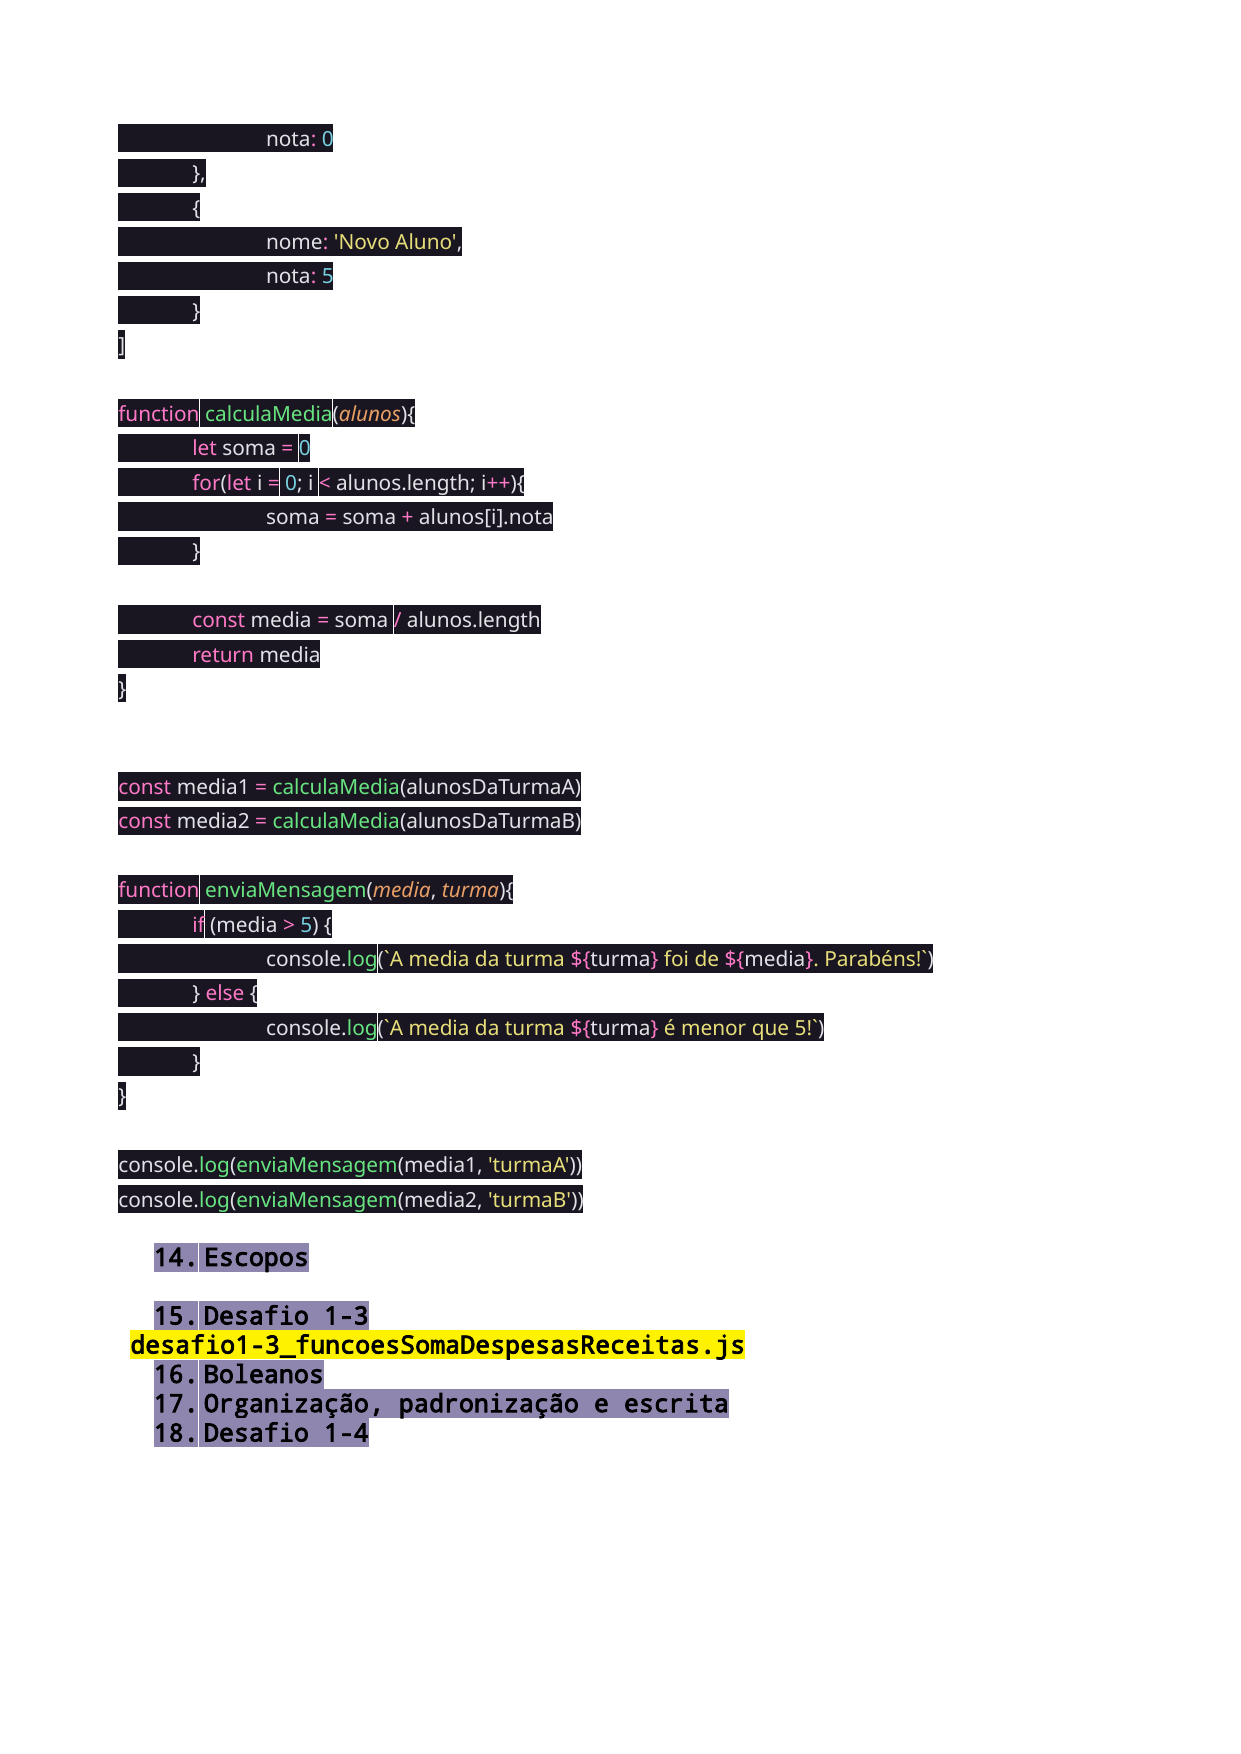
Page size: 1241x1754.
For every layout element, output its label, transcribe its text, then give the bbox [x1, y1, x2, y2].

text } [118, 668, 1122, 702]
text console.log(`A media da turma ${turma} foi de ${media}. Parabéns!`) [118, 938, 1122, 973]
text return media [118, 634, 1122, 668]
list Desafio 1-4 [204, 1418, 1122, 1447]
list Organização, padronização e escrita [204, 1389, 1122, 1418]
text const media2 = calculaMedia(alunosDaTurmaB) [118, 801, 1122, 835]
text const media = soma / alunos.length [118, 599, 1122, 634]
text } [118, 1076, 1122, 1110]
text nota: 0 [118, 118, 1122, 152]
text function calculaMedia(alunos){ [118, 393, 1122, 427]
list [130, 1418, 154, 1447]
text console.log(enviaMensagem(media2, 'turmaB')) [118, 1179, 1122, 1213]
text if (media > 5) { [118, 904, 1122, 938]
list Desafio 1-3 [204, 1301, 1122, 1330]
text console.log(`A media da turma ${turma} é menor que 5!`) [118, 1007, 1122, 1041]
text { [118, 187, 1122, 221]
text ] [118, 324, 1122, 359]
text desafio1-3_funcoesSomaDespesasReceitas.js [130, 1330, 1122, 1359]
list [130, 1301, 154, 1330]
text let soma = 0 [118, 427, 1122, 462]
text } [118, 1041, 1122, 1076]
text const media1 = calculaMedia(alunosDaTurmaA) [118, 766, 1122, 801]
text function enviaMensagem(media, turma){ [118, 869, 1122, 904]
list Escopos [130, 1242, 1122, 1272]
text console.log(enviaMensagem(media1, 'turmaA')) [118, 1144, 1122, 1179]
text for(let i = 0; i < alunos.length; i++){ [118, 462, 1122, 496]
text } else { [118, 973, 1122, 1007]
list Boleanos [130, 1359, 1122, 1389]
text soma = soma + alunos[i].nota [118, 496, 1122, 531]
text } [118, 290, 1122, 324]
text nome: 'Novo Aluno', [118, 221, 1122, 256]
text }, [118, 152, 1122, 187]
text nota: 5 [118, 256, 1122, 290]
text } [118, 531, 1122, 565]
